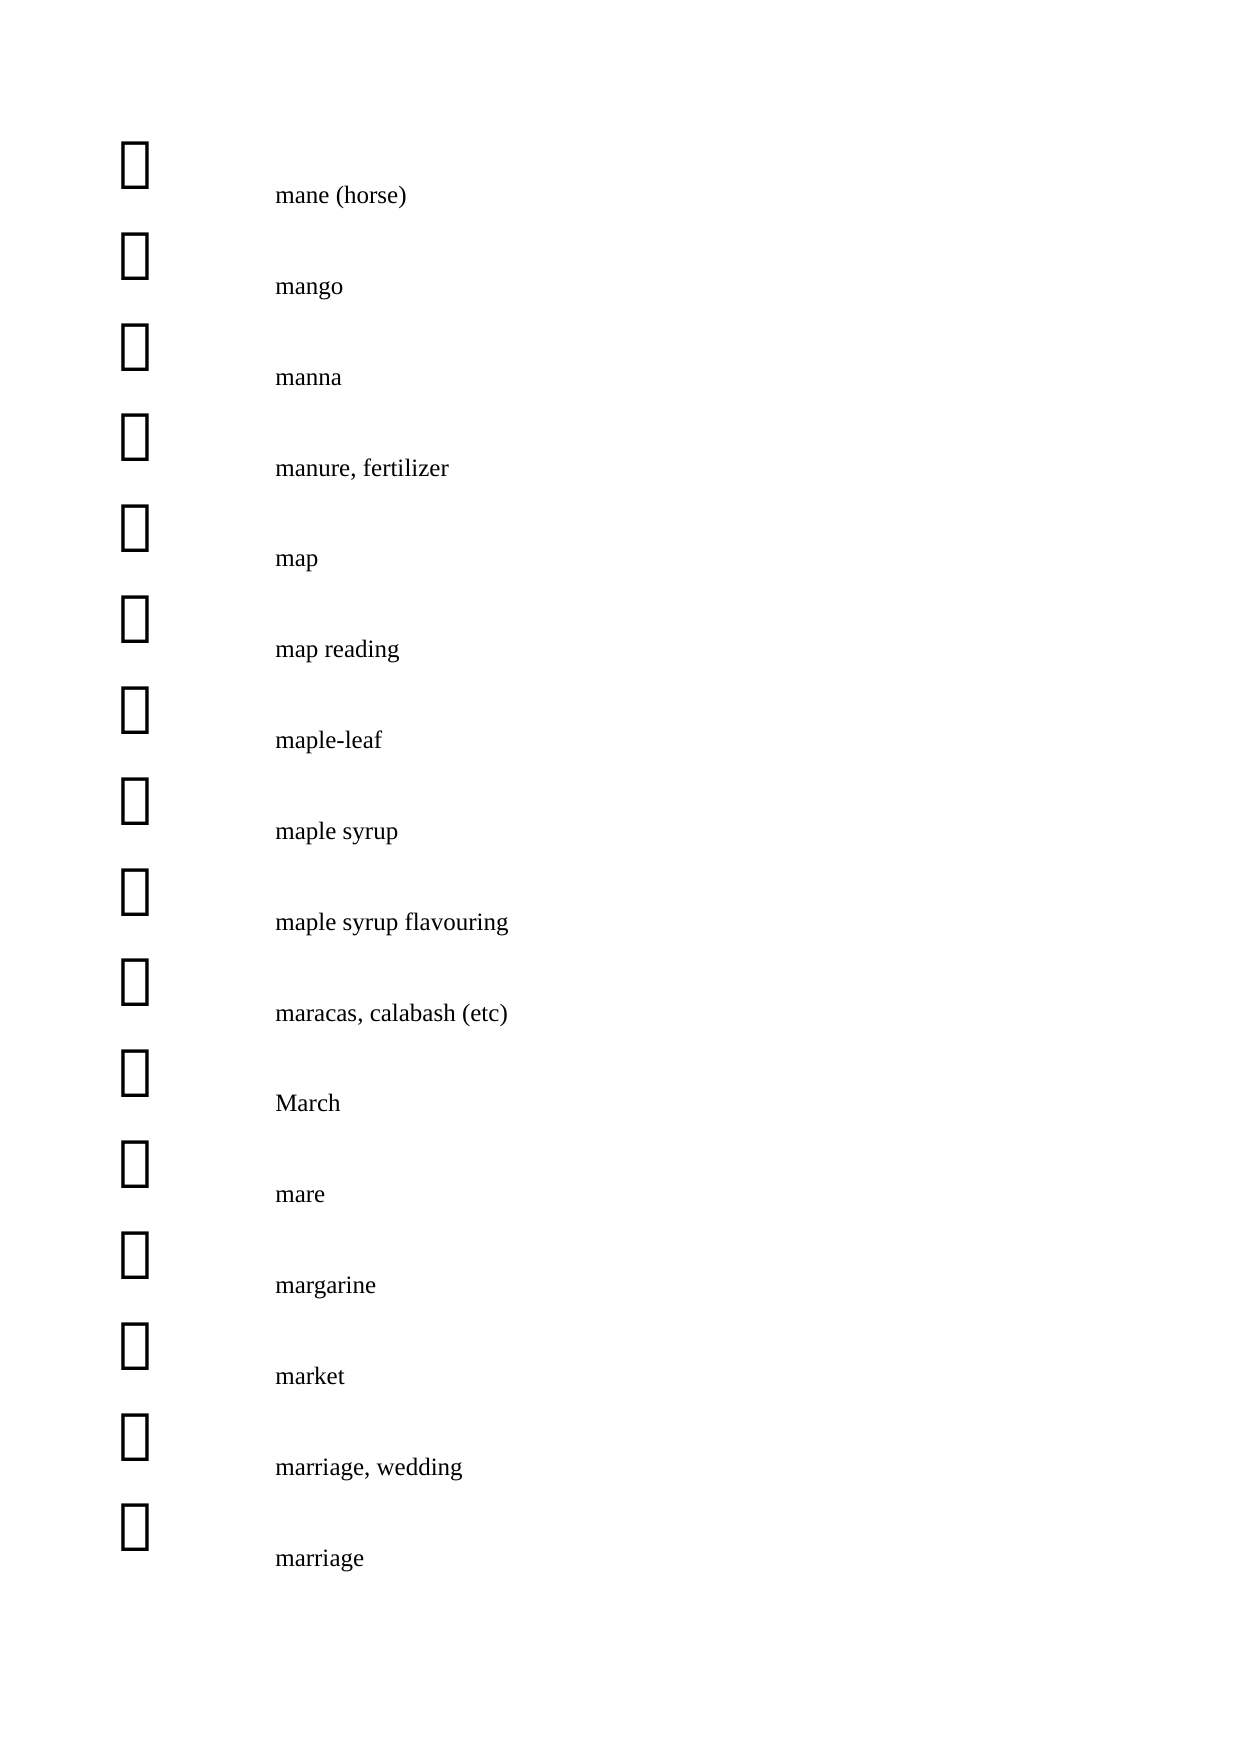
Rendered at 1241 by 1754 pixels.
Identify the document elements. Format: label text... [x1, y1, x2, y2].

table_cell  [115, 1208, 275, 1299]
table_cell manna [275, 300, 949, 391]
table_cell  [115, 1026, 275, 1117]
table_cell  [115, 936, 275, 1026]
table_cell  [115, 300, 275, 391]
table_cell mane (horse) [275, 118, 949, 209]
table_cell  [115, 845, 275, 936]
table_cell maple syrup [275, 754, 949, 845]
table_cell  [115, 572, 275, 663]
table_cell  [115, 118, 275, 209]
table_cell mango [275, 209, 949, 300]
table_cell market [275, 1299, 949, 1390]
table_cell March [275, 1026, 949, 1117]
table_cell  [115, 481, 275, 572]
table_cell manure, fertilizer [275, 391, 949, 481]
table_cell  [115, 1299, 275, 1390]
table_cell map reading [275, 572, 949, 663]
table_cell  [115, 209, 275, 300]
table_cell  [115, 663, 275, 754]
table_cell maracas, calabash (etc) [275, 936, 949, 1026]
table_cell margarine [275, 1208, 949, 1299]
table_cell  [115, 1481, 275, 1571]
table_cell mare [275, 1117, 949, 1208]
table_cell  [115, 754, 275, 845]
table_cell marriage, wedding [275, 1390, 949, 1481]
table_cell  [115, 391, 275, 481]
table_cell map [275, 481, 949, 572]
table_cell maple-leaf [275, 663, 949, 754]
table_cell  [115, 1117, 275, 1208]
table_cell maple syrup flavouring [275, 845, 949, 936]
table_cell  [115, 1390, 275, 1481]
table_cell marriage [275, 1481, 949, 1571]
